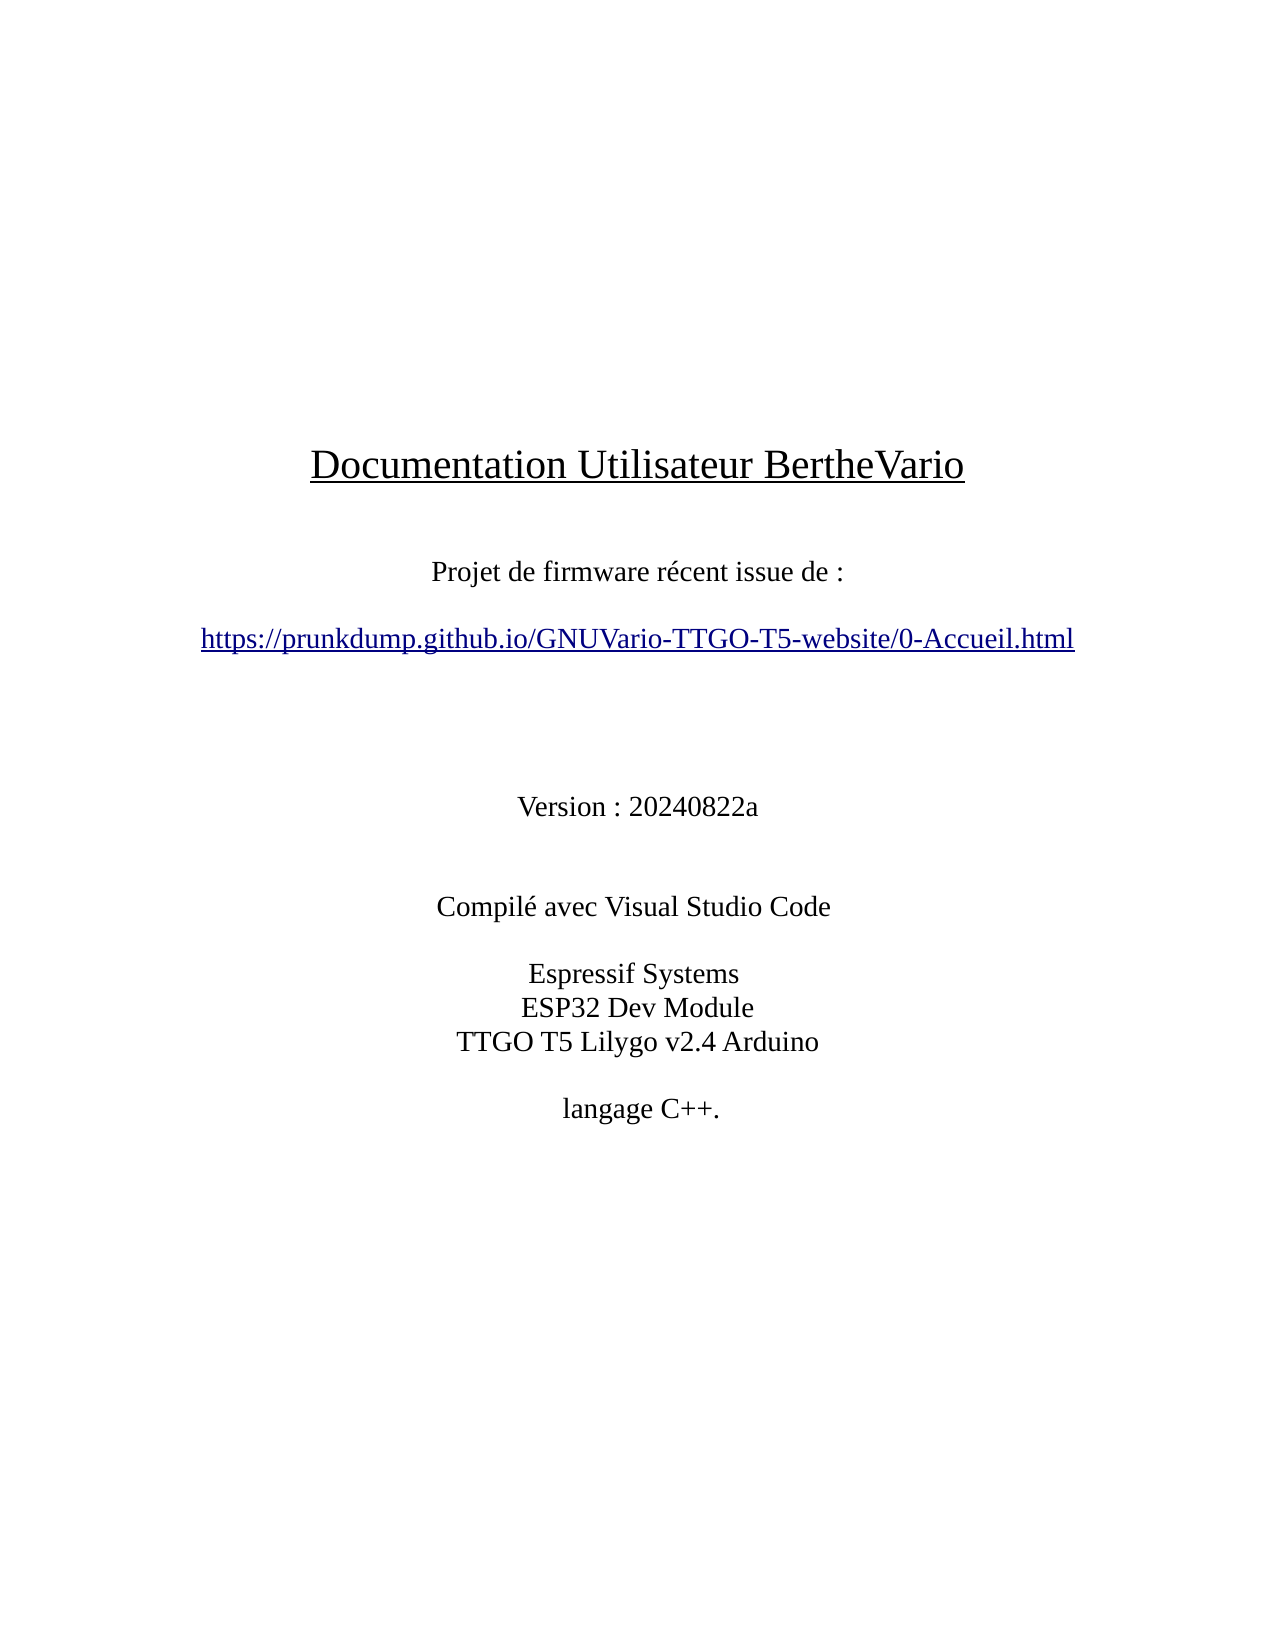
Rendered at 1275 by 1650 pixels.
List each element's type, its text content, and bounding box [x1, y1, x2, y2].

text https://prunkdump.github.io/GNUVario-TTGO-T5-website/0-Accueil.html [118, 621, 1157, 655]
text TTGO T5 Lilygo v2.4 Arduino [118, 1024, 1157, 1057]
text Espressif Systems [118, 957, 1157, 990]
text Documentation Utilisateur BertheVario [118, 439, 1157, 487]
text langage C++. [118, 1091, 1157, 1124]
text Projet de firmware récent issue de : [118, 554, 1157, 588]
text ESP32 Dev Module [118, 990, 1157, 1024]
text Version : 20240822a [118, 789, 1157, 822]
text Compilé avec Visual Studio Code [118, 889, 1157, 923]
